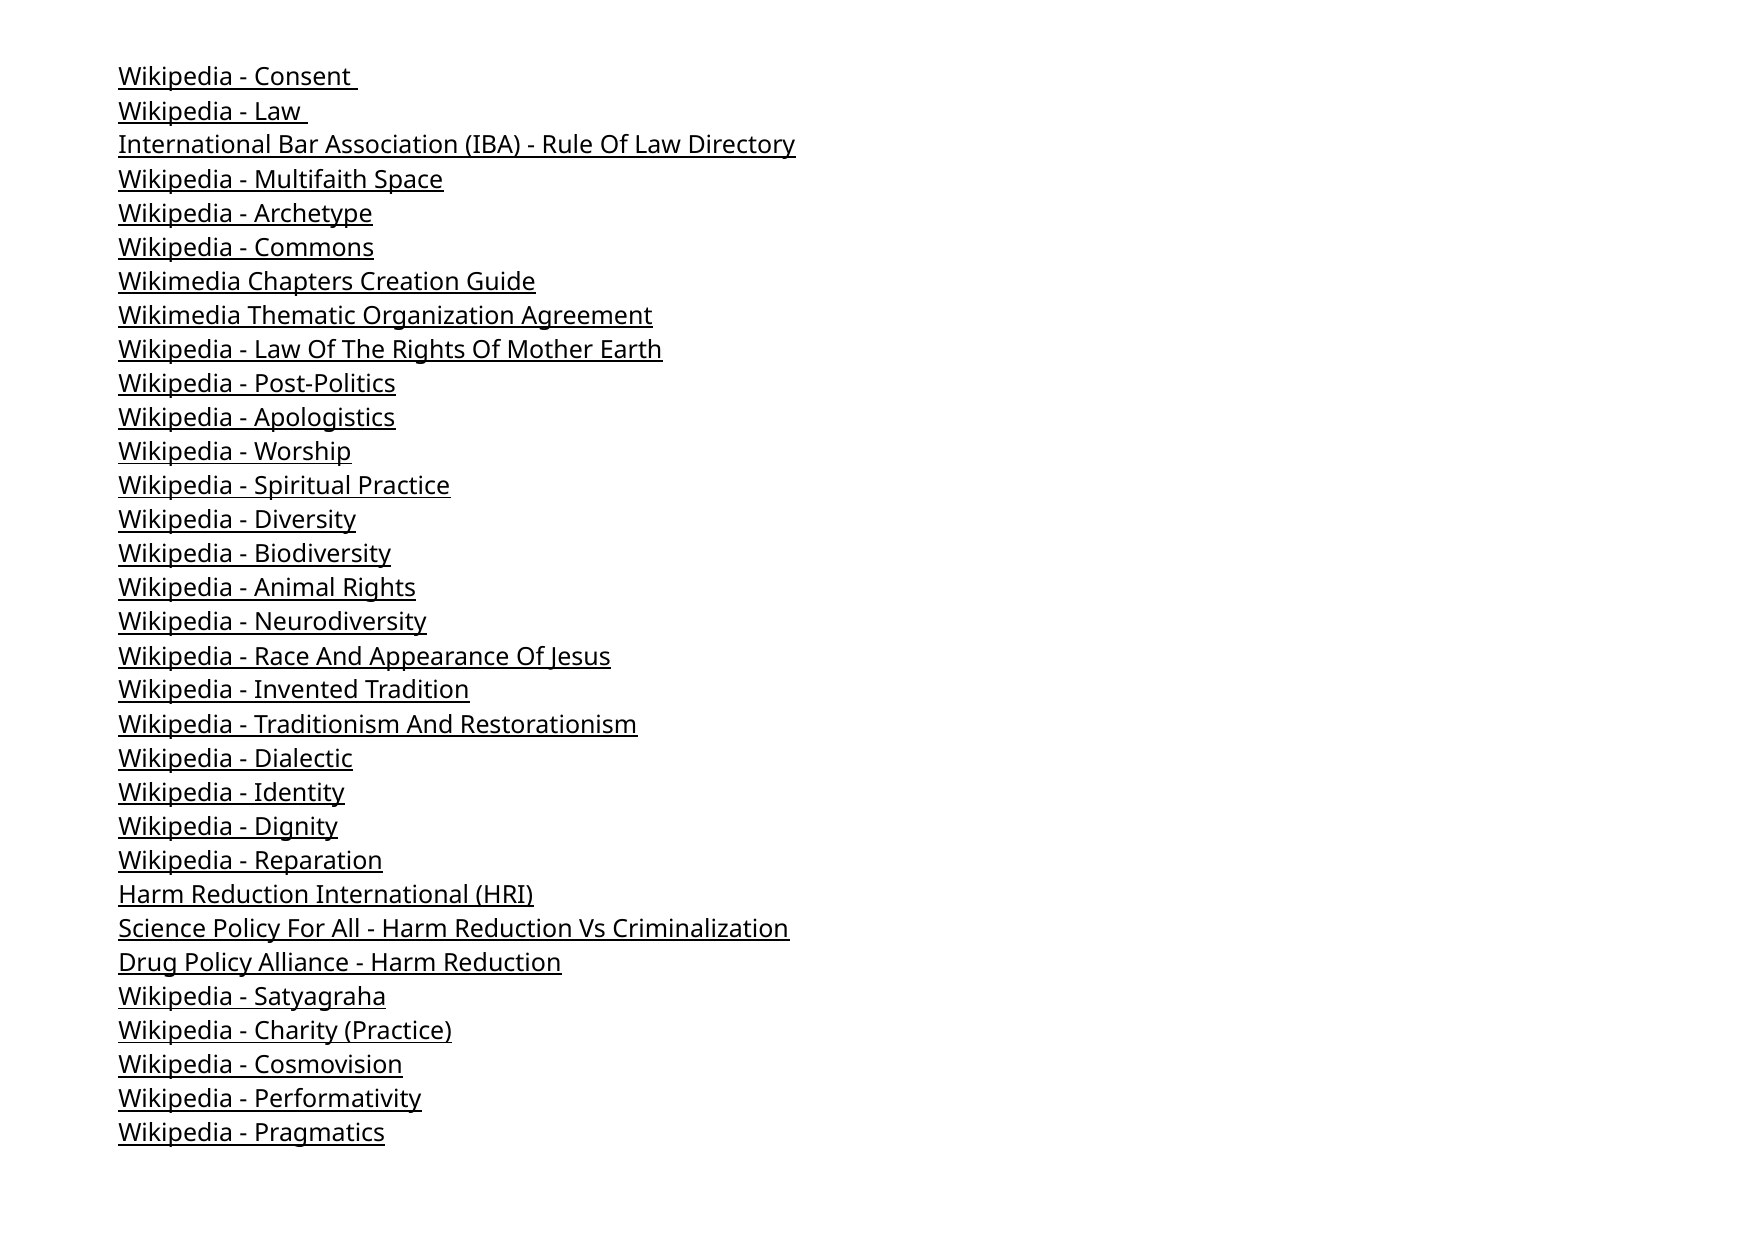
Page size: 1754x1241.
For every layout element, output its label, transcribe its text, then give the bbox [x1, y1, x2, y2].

subtitle Wikipedia - Pragmatics [118, 1115, 1695, 1149]
subtitle Wikipedia - Satyagraha [118, 979, 1695, 1013]
subtitle Wikipedia - Multifaith Space [118, 161, 1695, 195]
subtitle Wikipedia - Commons [118, 229, 1695, 263]
subtitle Harm Reduction International (HRI) [118, 877, 1695, 911]
subtitle Wikipedia - Dialectic [118, 740, 1695, 774]
subtitle Wikipedia - Performativity [118, 1081, 1695, 1115]
subtitle Wikipedia - Invented Tradition [118, 672, 1695, 706]
subtitle Wikipedia - Law [118, 93, 1695, 127]
subtitle Wikipedia - Neurodiversity [118, 604, 1695, 638]
subtitle Wikipedia - Archetype [118, 195, 1695, 229]
subtitle Wikipedia - Consent [118, 59, 1695, 93]
subtitle Wikipedia - Diversity [118, 502, 1695, 536]
subtitle Wikipedia - Post-Politics [118, 366, 1695, 400]
subtitle Wikipedia - Identity [118, 774, 1695, 808]
subtitle Wikipedia - Cosmovision [118, 1047, 1695, 1081]
subtitle Wikipedia - Law Of The Rights Of Mother Earth [118, 332, 1695, 366]
subtitle Wikipedia - Traditionism And Restorationism [118, 706, 1695, 740]
subtitle Wikipedia - Spiritual Practice [118, 468, 1695, 502]
subtitle Wikimedia Chapters Creation Guide [118, 263, 1695, 297]
subtitle Wikipedia - Dignity [118, 808, 1695, 842]
subtitle Wikipedia - Worship [118, 434, 1695, 468]
subtitle Wikipedia - Reparation [118, 842, 1695, 877]
subtitle International Bar Association (IBA) - Rule Of Law Directory [118, 127, 1695, 161]
subtitle Science Policy For All - Harm Reduction Vs Criminalization [118, 911, 1695, 945]
subtitle Drug Policy Alliance - Harm Reduction [118, 945, 1695, 979]
subtitle Wikipedia - Charity (Practice) [118, 1013, 1695, 1047]
subtitle Wikipedia - Apologistics [118, 400, 1695, 434]
subtitle Wikipedia - Animal Rights [118, 570, 1695, 604]
subtitle Wikimedia Thematic Organization Agreement [118, 297, 1695, 332]
subtitle Wikipedia - Biodiversity [118, 536, 1695, 570]
subtitle Wikipedia - Race And Appearance Of Jesus [118, 638, 1695, 672]
